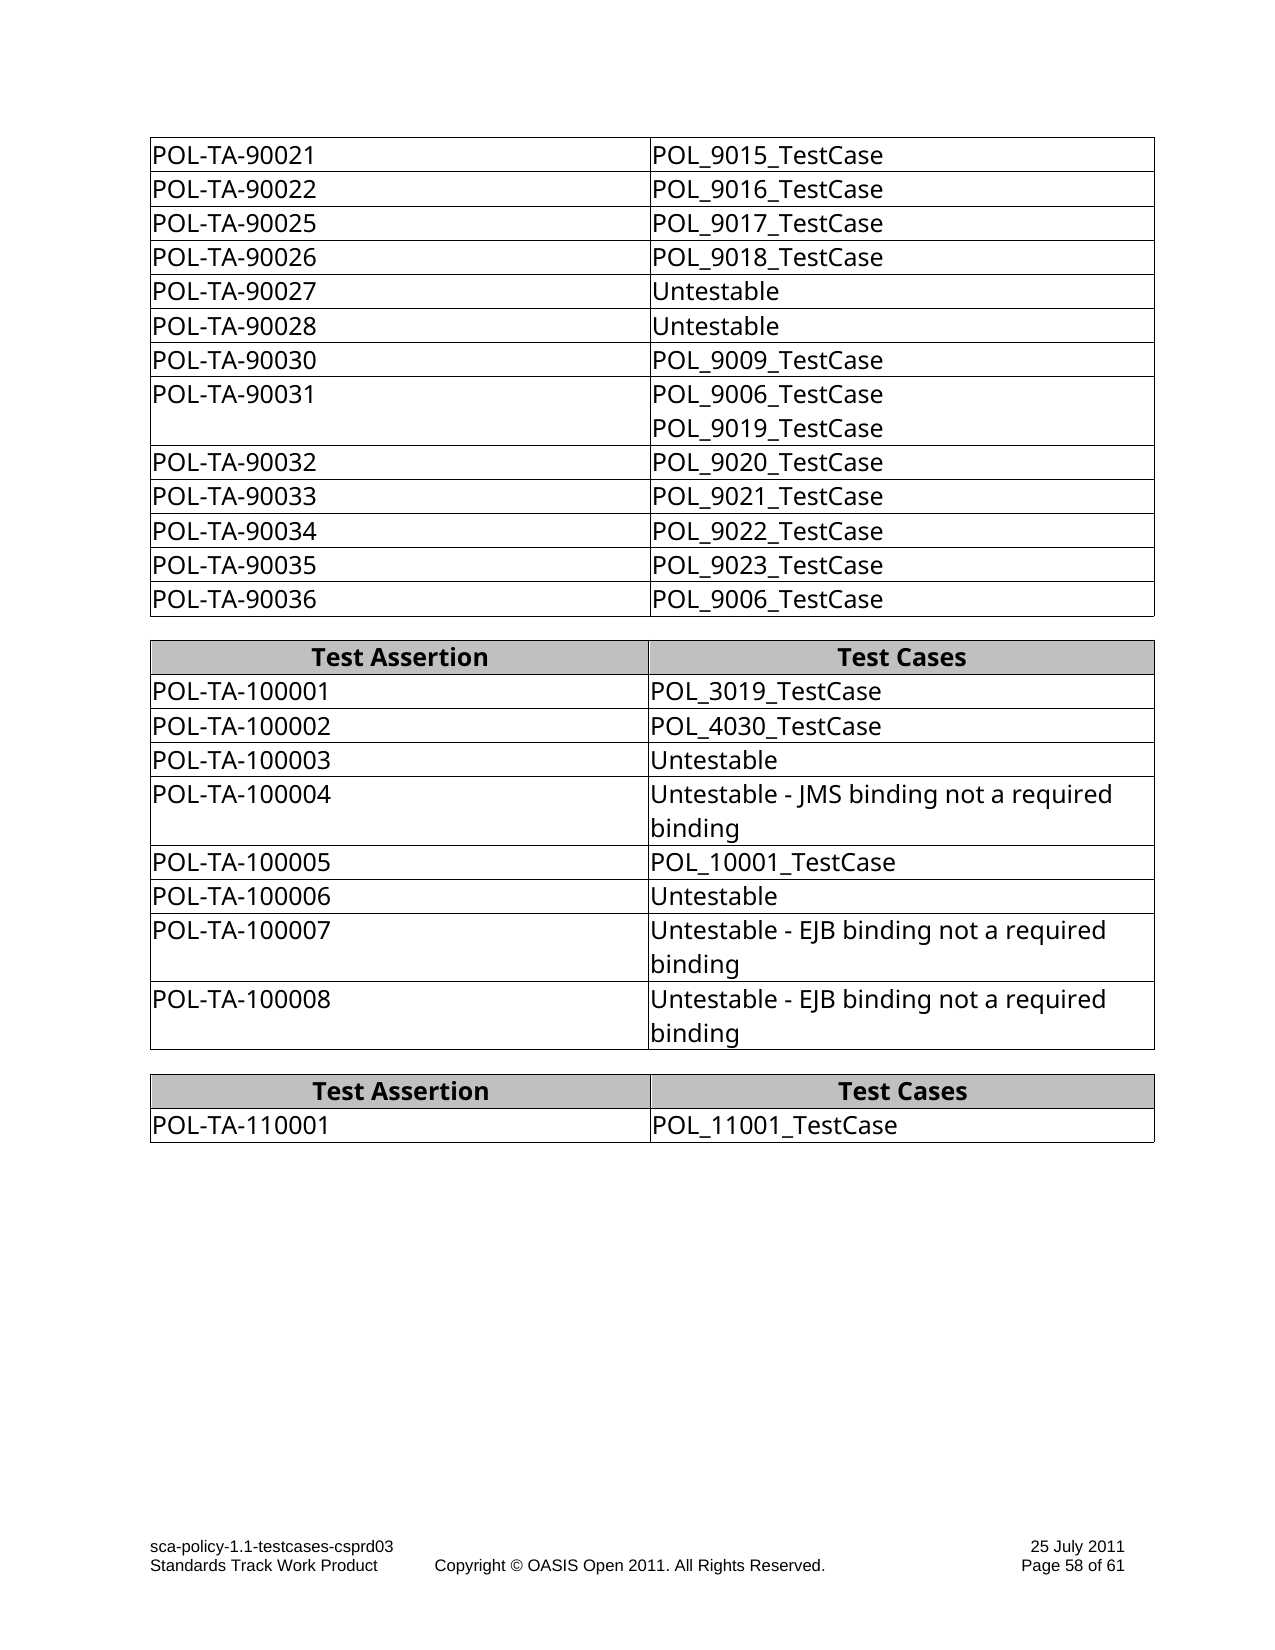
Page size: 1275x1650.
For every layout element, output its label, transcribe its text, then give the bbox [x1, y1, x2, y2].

table_cell POL_9018_TestCase [651, 241, 1154, 274]
table_cell POL-TA-90034 [151, 514, 650, 547]
table_cell POL-TA-90030 [151, 343, 650, 376]
table_cell POL_9006_TestCase [651, 582, 1154, 616]
table_cell POL_9009_TestCase [651, 343, 1154, 376]
table_cell POL-TA-90031 [151, 377, 650, 445]
table_cell POL_11001_TestCase [651, 1109, 1154, 1142]
table_cell Untestable - EJB binding not a required binding [649, 982, 1154, 1049]
table_cell POL-TA-100001 [151, 675, 648, 708]
table_cell POL-TA-100002 [151, 709, 648, 742]
table_cell POL-TA-90035 [151, 548, 650, 581]
table_cell POL-TA-100008 [151, 982, 648, 1049]
table_cell Untestable - EJB binding not a required binding [649, 914, 1154, 981]
table_cell POL_9021_TestCase [651, 480, 1154, 513]
table_cell POL-TA-90027 [151, 275, 650, 308]
table_cell Untestable [651, 275, 1154, 308]
table_cell POL-TA-110001 [151, 1109, 650, 1142]
table_cell POL-TA-90033 [151, 480, 650, 513]
table_cell POL-TA-100005 [151, 846, 648, 879]
table_cell POL-TA-90036 [151, 582, 650, 616]
table_cell POL_4030_TestCase [649, 709, 1154, 742]
table_cell Untestable - JMS binding not a required binding [649, 777, 1154, 844]
table_cell POL_9006_TestCase POL_9019_TestCase [651, 377, 1154, 445]
table_cell POL-TA-90022 [151, 172, 650, 206]
table_cell POL-TA-90032 [151, 446, 650, 479]
table_cell Untestable [649, 743, 1154, 776]
table_cell POL-TA-90021 [151, 138, 650, 171]
table_cell POL_3019_TestCase [649, 675, 1154, 708]
table_cell POL_9015_TestCase [651, 138, 1154, 171]
table_cell POL_9022_TestCase [651, 514, 1154, 547]
table_cell POL-TA-90025 [151, 207, 650, 240]
table_cell POL-TA-90026 [151, 241, 650, 274]
table_cell POL_9017_TestCase [651, 207, 1154, 240]
table_cell POL_10001_TestCase [649, 846, 1154, 879]
table_cell POL-TA-100007 [151, 914, 648, 981]
table_cell POL_9020_TestCase [651, 446, 1154, 479]
table_cell POL_9023_TestCase [651, 548, 1154, 581]
table_cell POL_9016_TestCase [651, 172, 1154, 206]
table_cell POL-TA-100004 [151, 777, 648, 844]
table_cell POL-TA-90028 [151, 309, 650, 342]
table_cell POL-TA-100006 [151, 880, 648, 913]
table_cell Untestable [649, 880, 1154, 913]
table_cell POL-TA-100003 [151, 743, 648, 776]
table_cell Untestable [651, 309, 1154, 342]
